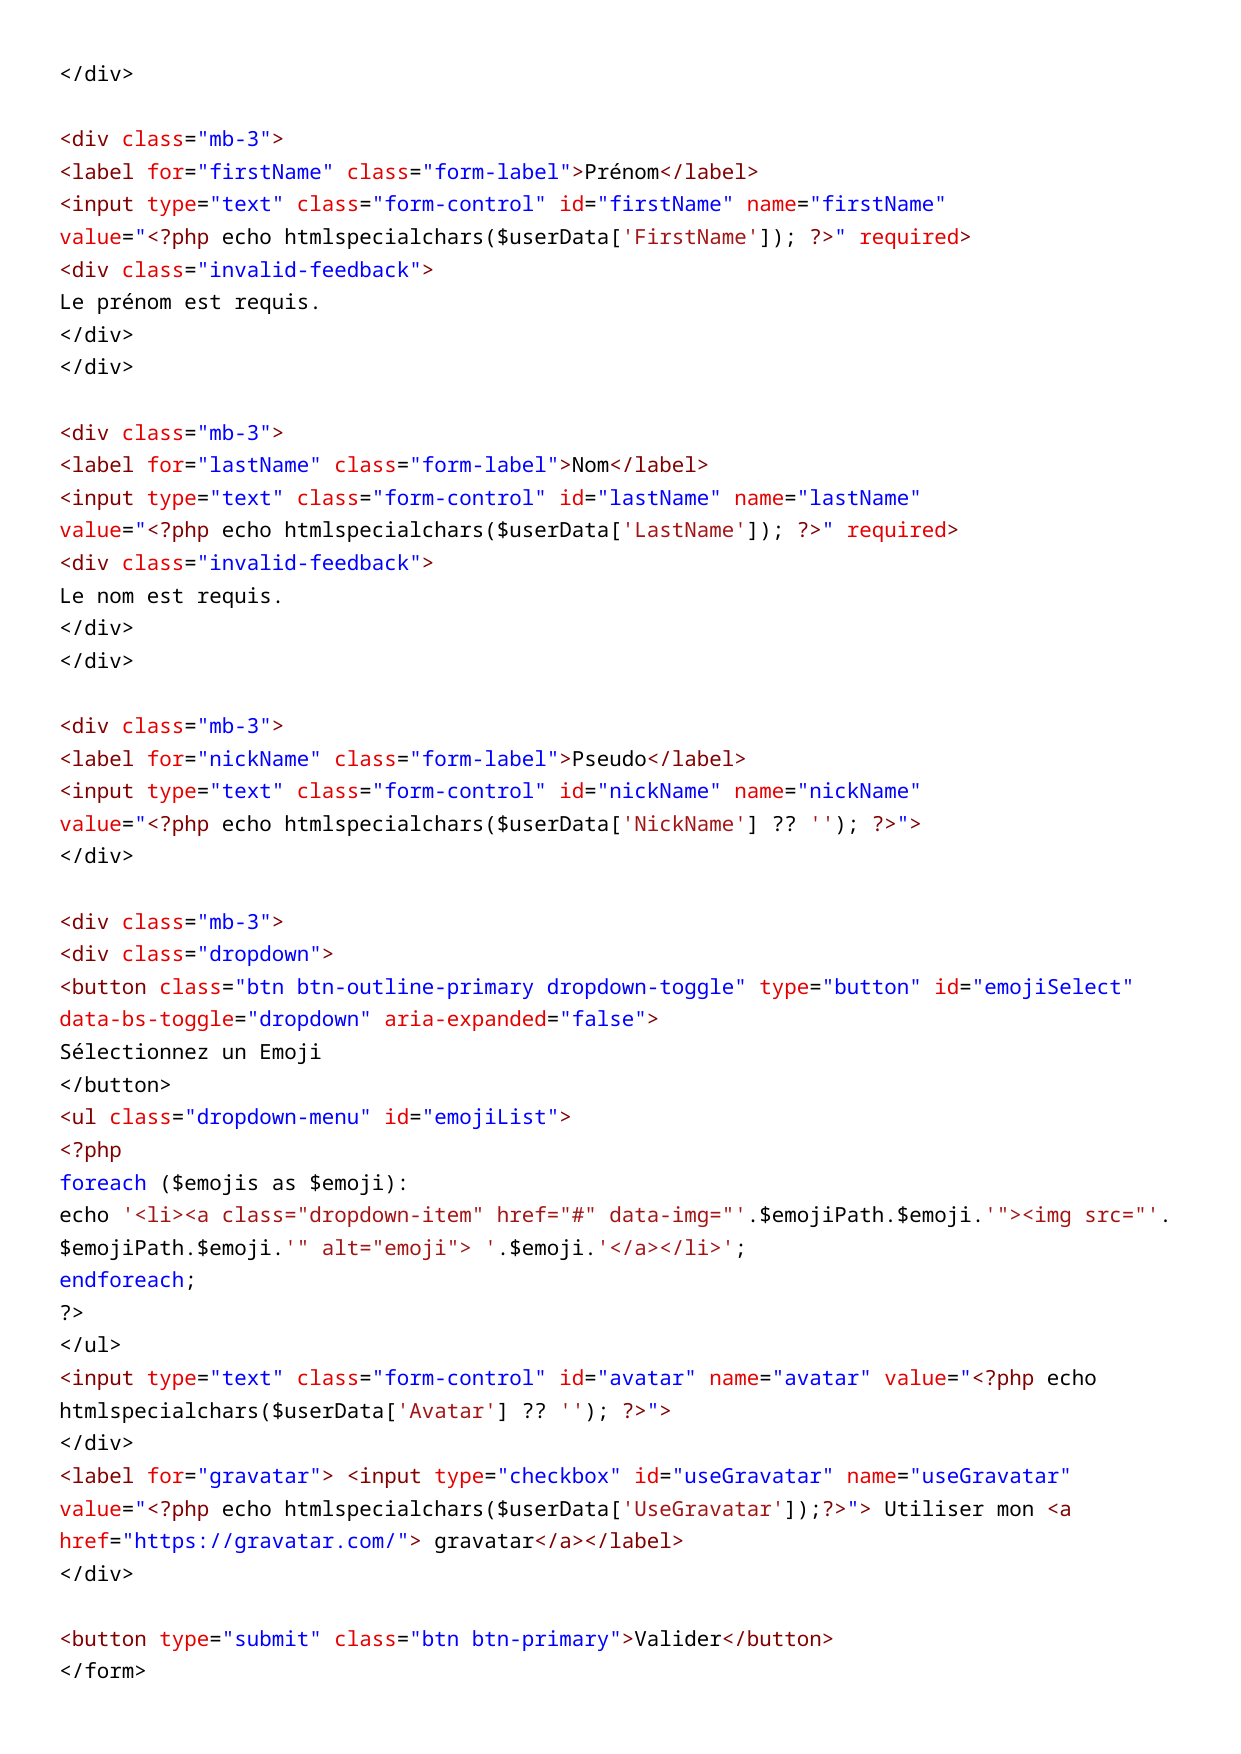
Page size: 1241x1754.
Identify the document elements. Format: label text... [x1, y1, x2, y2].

text <div class="dropdown"> [59, 939, 1181, 968]
text <button type="submit" class="btn btn-primary">Valider</button> [59, 1624, 1181, 1652]
text </div> [59, 1428, 1181, 1457]
text <input type="text" class="form-control" id="lastName" name="lastName" [59, 483, 1181, 511]
text <?php [59, 1135, 1181, 1163]
text </div> [59, 842, 1181, 870]
text </div> [59, 352, 1181, 381]
text ?> [59, 1298, 1181, 1326]
text </ul> [59, 1331, 1181, 1359]
text Sélectionnez un Emoji [59, 1037, 1181, 1066]
text foreach ($emojis as $emoji): [59, 1168, 1181, 1196]
text <div class="mb-3"> [59, 124, 1181, 153]
text <div class="invalid-feedback"> [59, 548, 1181, 577]
text <ul class="dropdown-menu" id="emojiList"> [59, 1102, 1181, 1131]
text value="<?php echo htmlspecialchars($userData['NickName'] ?? ''); ?>"> [59, 809, 1181, 837]
text <div class="mb-3"> [59, 418, 1181, 446]
text <label for="nickName" class="form-label">Pseudo</label> [59, 744, 1181, 772]
text <div class="invalid-feedback"> [59, 255, 1181, 283]
text </button> [59, 1070, 1181, 1098]
text <label for="gravatar"> <input type="checkbox" id="useGravatar" name="useGravatar" value="<?php echo htmlspecialchars($userData['UseGravatar']);?>"> Utiliser mon <a href="https://gravatar.com/"> gravatar</a></label> [59, 1461, 1181, 1555]
text Le prénom est requis. [59, 287, 1181, 316]
text <label for="firstName" class="form-label">Prénom</label> [59, 157, 1181, 185]
text <div class="mb-3"> [59, 907, 1181, 935]
text </div> [59, 59, 1181, 87]
text </div> [59, 1559, 1181, 1587]
text </div> [59, 646, 1181, 674]
text <input type="text" class="form-control" id="avatar" name="avatar" value="<?php echo htmlspecialchars($userData['Avatar'] ?? ''); ?>"> [59, 1363, 1181, 1424]
text echo '<li><a class="dropdown-item" href="#" data-img="'.$emojiPath.$emoji.'"><img src="'.$emojiPath.$emoji.'" alt="emoji"> '.$emoji.'</a></li>'; [59, 1200, 1181, 1261]
text </div> [59, 320, 1181, 348]
text <button class="btn btn-outline-primary dropdown-toggle" type="button" id="emojiSelect" data-bs-toggle="dropdown" aria-expanded="false"> [59, 972, 1181, 1033]
text <label for="lastName" class="form-label">Nom</label> [59, 450, 1181, 479]
text value="<?php echo htmlspecialchars($userData['FirstName']); ?>" required> [59, 222, 1181, 251]
text value="<?php echo htmlspecialchars($userData['LastName']); ?>" required> [59, 516, 1181, 544]
text <input type="text" class="form-control" id="firstName" name="firstName" [59, 189, 1181, 218]
text </div> [59, 613, 1181, 642]
text </form> [59, 1657, 1181, 1685]
text endforeach; [59, 1265, 1181, 1294]
text Le nom est requis. [59, 581, 1181, 609]
text <div class="mb-3"> [59, 711, 1181, 739]
text <input type="text" class="form-control" id="nickName" name="nickName" [59, 776, 1181, 805]
